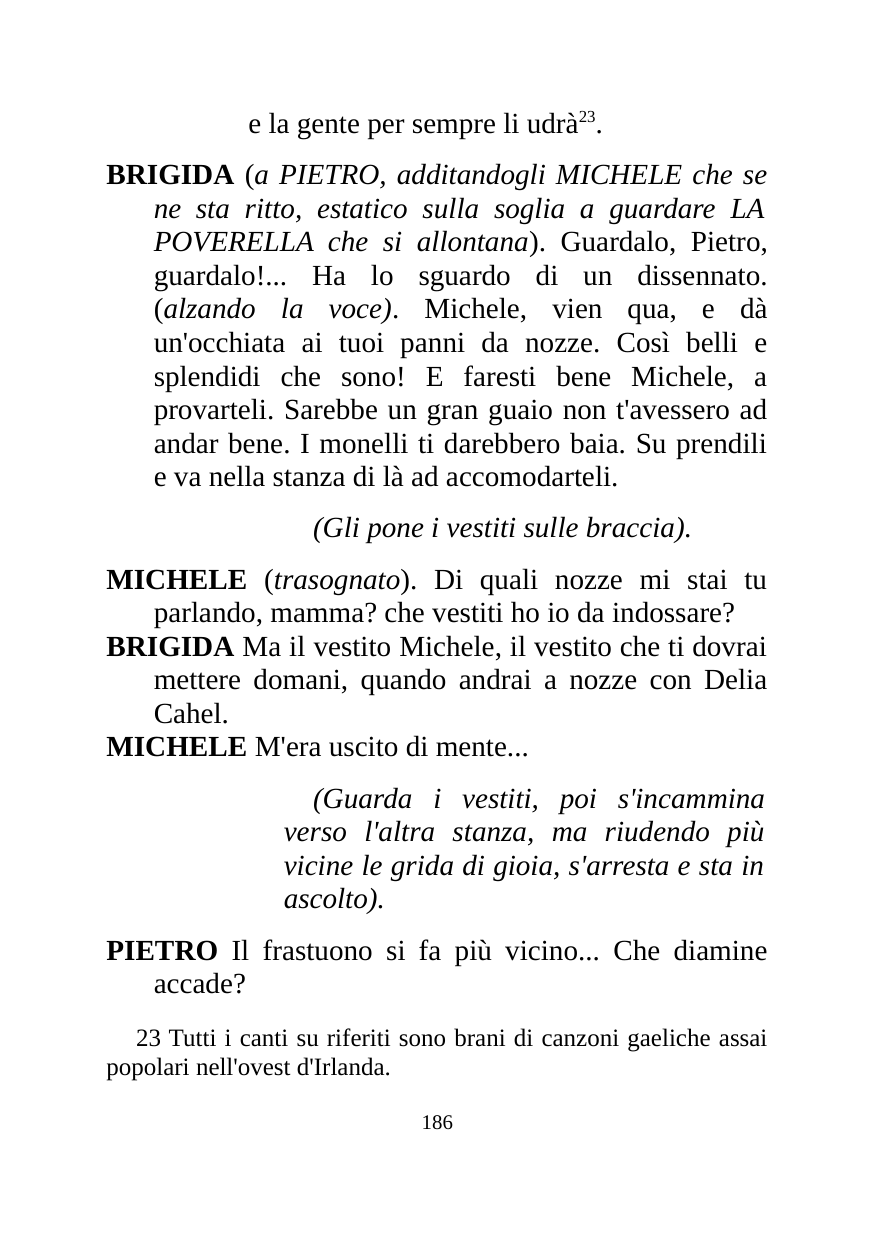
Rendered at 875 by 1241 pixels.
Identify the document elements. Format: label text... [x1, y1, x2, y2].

text e la gente per sempre li udrà. [248, 106, 768, 140]
text MICHELE (trasognato). Di quali nozze mi stai tu parlando, mamma? che vestiti ho io da indossare? [106, 562, 768, 629]
text BRIGIDA Ma il vestito Michele, il vestito che ti dovrai mettere domani, quando andrai a nozze con Delia Cahel. [106, 629, 768, 729]
text Tutti i canti su riferiti sono brani di canzoni gaeliche assai popolari nell'ovest d'Irlanda. [106, 1023, 768, 1080]
text MICHELE M'era uscito di mente... [106, 729, 768, 763]
text BRIGIDA (a PIETRO, additandogli MICHELE che se ne sta ritto, estatico sulla soglia a guardare LA POVERELLA che si allontana). Guardalo, Pietro, guardalo!... Ha lo sguardo di un dissennato. (alzando la voce). Michele, vien qua, e dà un'occhiata ai tuoi panni da nozze. Così belli e splendidi che sono! E faresti bene Michele, a provarteli. Sarebbe un gran guaio non t'avessero ad andar bene. I monelli ti darebbero baia. Su prendili e va nella stanza di là ad accomodarteli. [106, 157, 768, 493]
text (Gli pone i vestiti sulle braccia). [283, 511, 768, 544]
text (Guarda i vestiti, poi s'incammina verso l'altra stanza, ma riudendo più vicine le grida di gioia, s'arresta e sta in ascolto). [283, 781, 768, 915]
text PIETRO Il frastuono si fa più vicino... Che diamine accade? [106, 933, 768, 1000]
